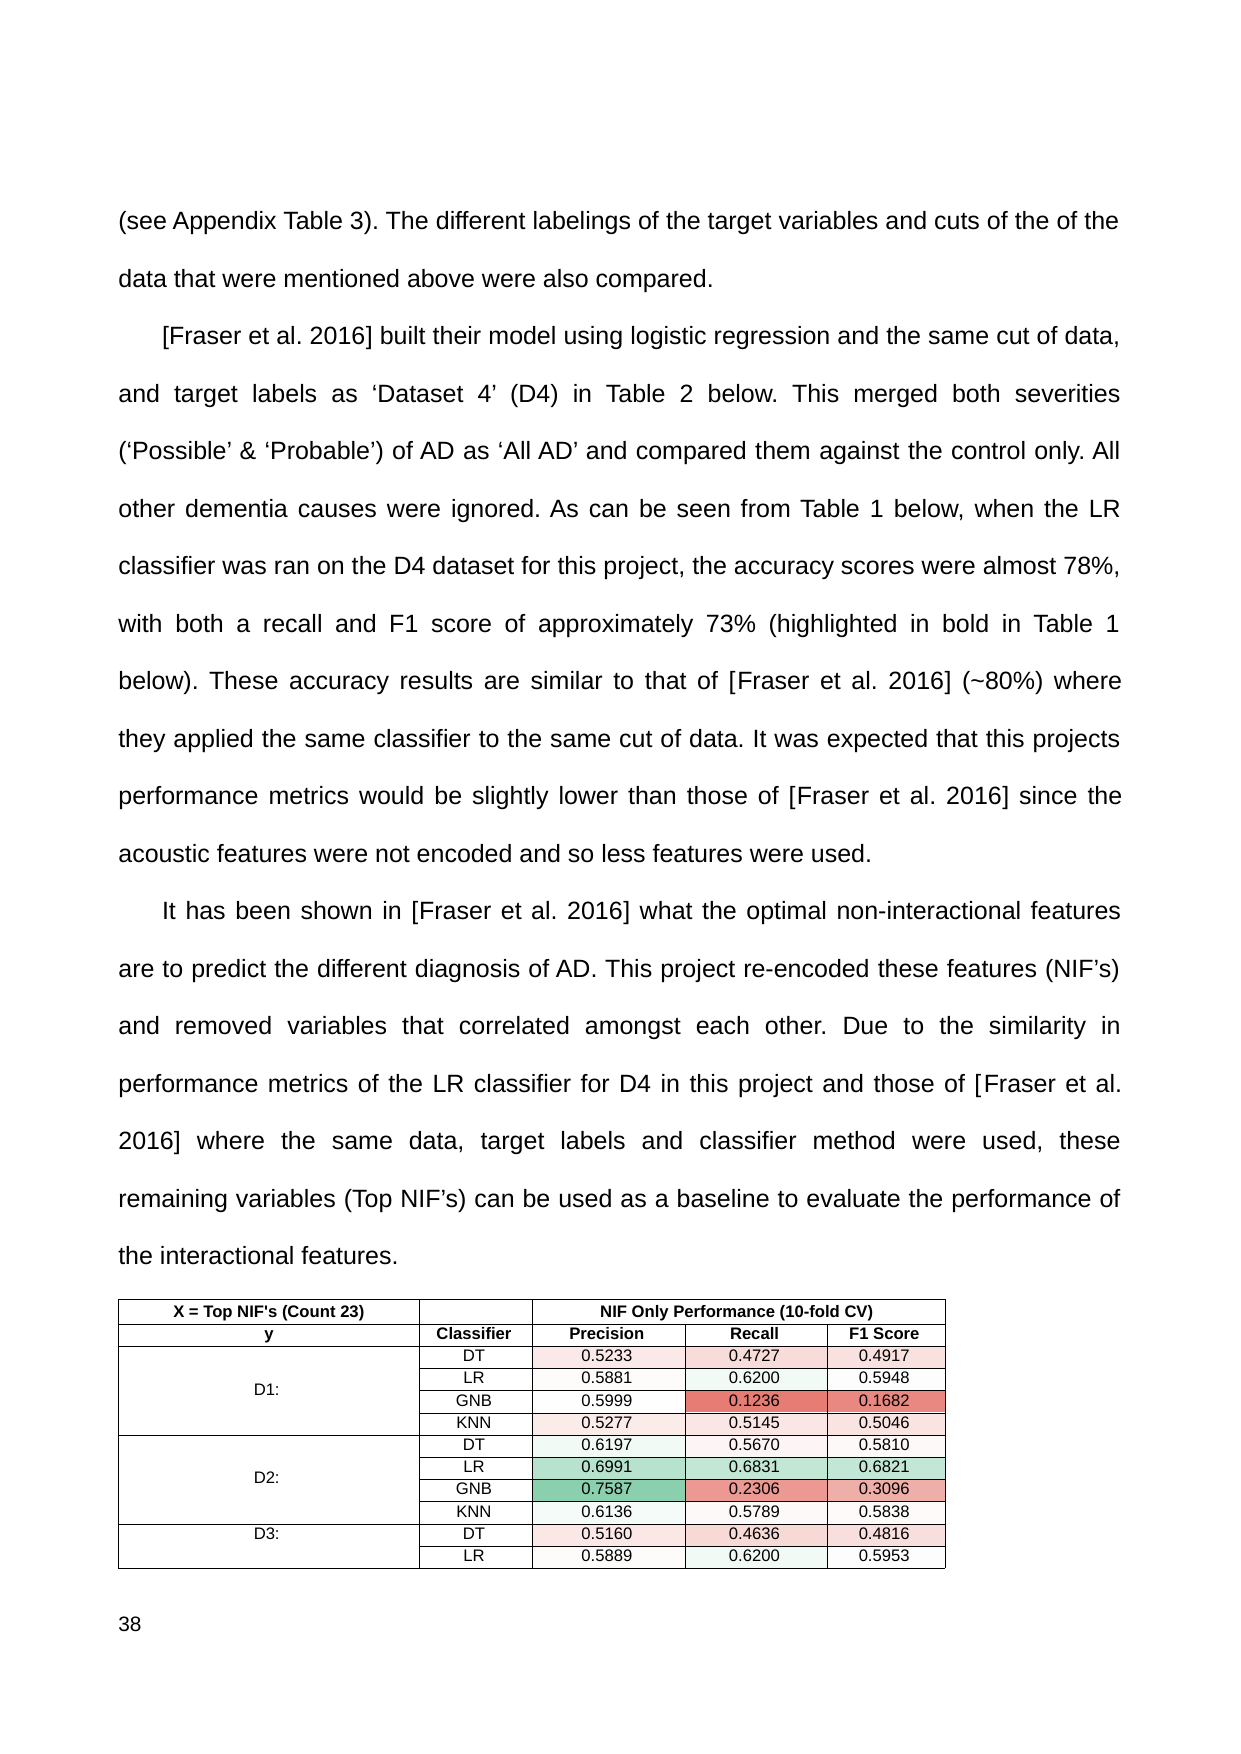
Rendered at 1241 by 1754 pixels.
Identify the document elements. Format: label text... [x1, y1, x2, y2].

table_cell 0.5145 [686, 1414, 827, 1435]
table_cell D1: [119, 1347, 419, 1435]
table_cell LR [420, 1547, 532, 1568]
text [Fraser et al. 2016] built their model using logistic regression and the same cut of data, and target labels as ‘Dataset 4’ (D4) in Table 2 below. This merged both severities (‘Possible’ & ‘Probable’) of AD as ‘All AD’ and compared them against the control only. All other dementia causes were ignored. As can be seen from Table 1 below, when the LR classifier was ran on the D4 dataset for this project, the accuracy scores were almost 78%, with both a recall and F1 score of approximately 73% (highlighted in bold in Table 1 below). These accuracy results are similar to that of [Fraser et al. 2016] (~80%) where they applied the same classifier to the same cut of data. It was expected that this projects performance metrics would be slightly lower than those of [Fraser et al. 2016] since the acoustic features were not encoded and so less features were used. [118, 321, 1122, 867]
text (see Appendix Table 3). The different labelings of the target variables and cuts of the of the data that were mentioned above were also compared. [118, 206, 1122, 292]
table_cell 0.5670 [686, 1436, 827, 1457]
table_cell 0.1236 [686, 1391, 827, 1412]
table_cell 0.6136 [533, 1502, 685, 1523]
table_cell 0.6197 [533, 1436, 685, 1457]
table_cell DT [420, 1525, 532, 1546]
table_cell 0.7587 [533, 1480, 685, 1501]
table_cell D2: [119, 1436, 419, 1523]
table_cell 0.3096 [828, 1480, 945, 1501]
table_header [420, 1300, 532, 1324]
table_cell Classifier [420, 1325, 532, 1346]
table_cell 0.5953 [828, 1547, 945, 1568]
table_cell y [119, 1325, 419, 1346]
table_cell 0.5999 [533, 1391, 685, 1412]
table_cell GNB [420, 1391, 532, 1412]
table_cell 0.5889 [533, 1547, 685, 1568]
table_cell LR [420, 1458, 532, 1479]
table_cell 0.5948 [828, 1369, 945, 1390]
table_header NIF Only Performance (10-fold CV) [533, 1300, 945, 1324]
table_header X = Top NIF's (Count 23) [119, 1300, 419, 1324]
table_cell 0.6200 [686, 1547, 827, 1568]
table_cell 0.6991 [533, 1458, 685, 1479]
table_cell 0.6821 [828, 1458, 945, 1479]
table_cell LR [420, 1369, 532, 1390]
table_cell F1 Score [828, 1325, 945, 1346]
table_cell DT [420, 1347, 532, 1368]
table_cell 0.4816 [828, 1525, 945, 1546]
table_cell 0.6831 [686, 1458, 827, 1479]
table_cell 0.4917 [828, 1347, 945, 1368]
text It has been shown in [Fraser et al. 2016] what the optimal non-interactional features are to predict the different diagnosis of AD. This project re-encoded these features (NIF’s) and removed variables that correlated amongst each other. Due to the similarity in performance metrics of the LR classifier for D4 in this project and those of [Fraser et al. 2016] where the same data, target labels and classifier method were used, these remaining variables (Top NIF’s) can be used as a baseline to evaluate the performance of the interactional features. [118, 896, 1122, 1270]
table_cell 0.5160 [533, 1525, 685, 1546]
table_cell 0.5277 [533, 1414, 685, 1435]
table_cell 0.1682 [828, 1391, 945, 1412]
table_cell 0.5789 [686, 1502, 827, 1523]
table_cell GNB [420, 1480, 532, 1501]
table_cell DT [420, 1436, 532, 1457]
table_cell 0.5810 [828, 1436, 945, 1457]
table_cell D3: [119, 1525, 419, 1568]
table_cell 0.5881 [533, 1369, 685, 1390]
table_cell Recall [686, 1325, 827, 1346]
table_cell 0.5838 [828, 1502, 945, 1523]
table_cell 0.4727 [686, 1347, 827, 1368]
table_cell Precision [533, 1325, 685, 1346]
table_cell 0.6200 [686, 1369, 827, 1390]
table_cell 0.5046 [828, 1414, 945, 1435]
table_cell 0.4636 [686, 1525, 827, 1546]
table_cell KNN [420, 1502, 532, 1523]
table_cell KNN [420, 1414, 532, 1435]
table_cell 0.5233 [533, 1347, 685, 1368]
table_cell 0.2306 [686, 1480, 827, 1501]
